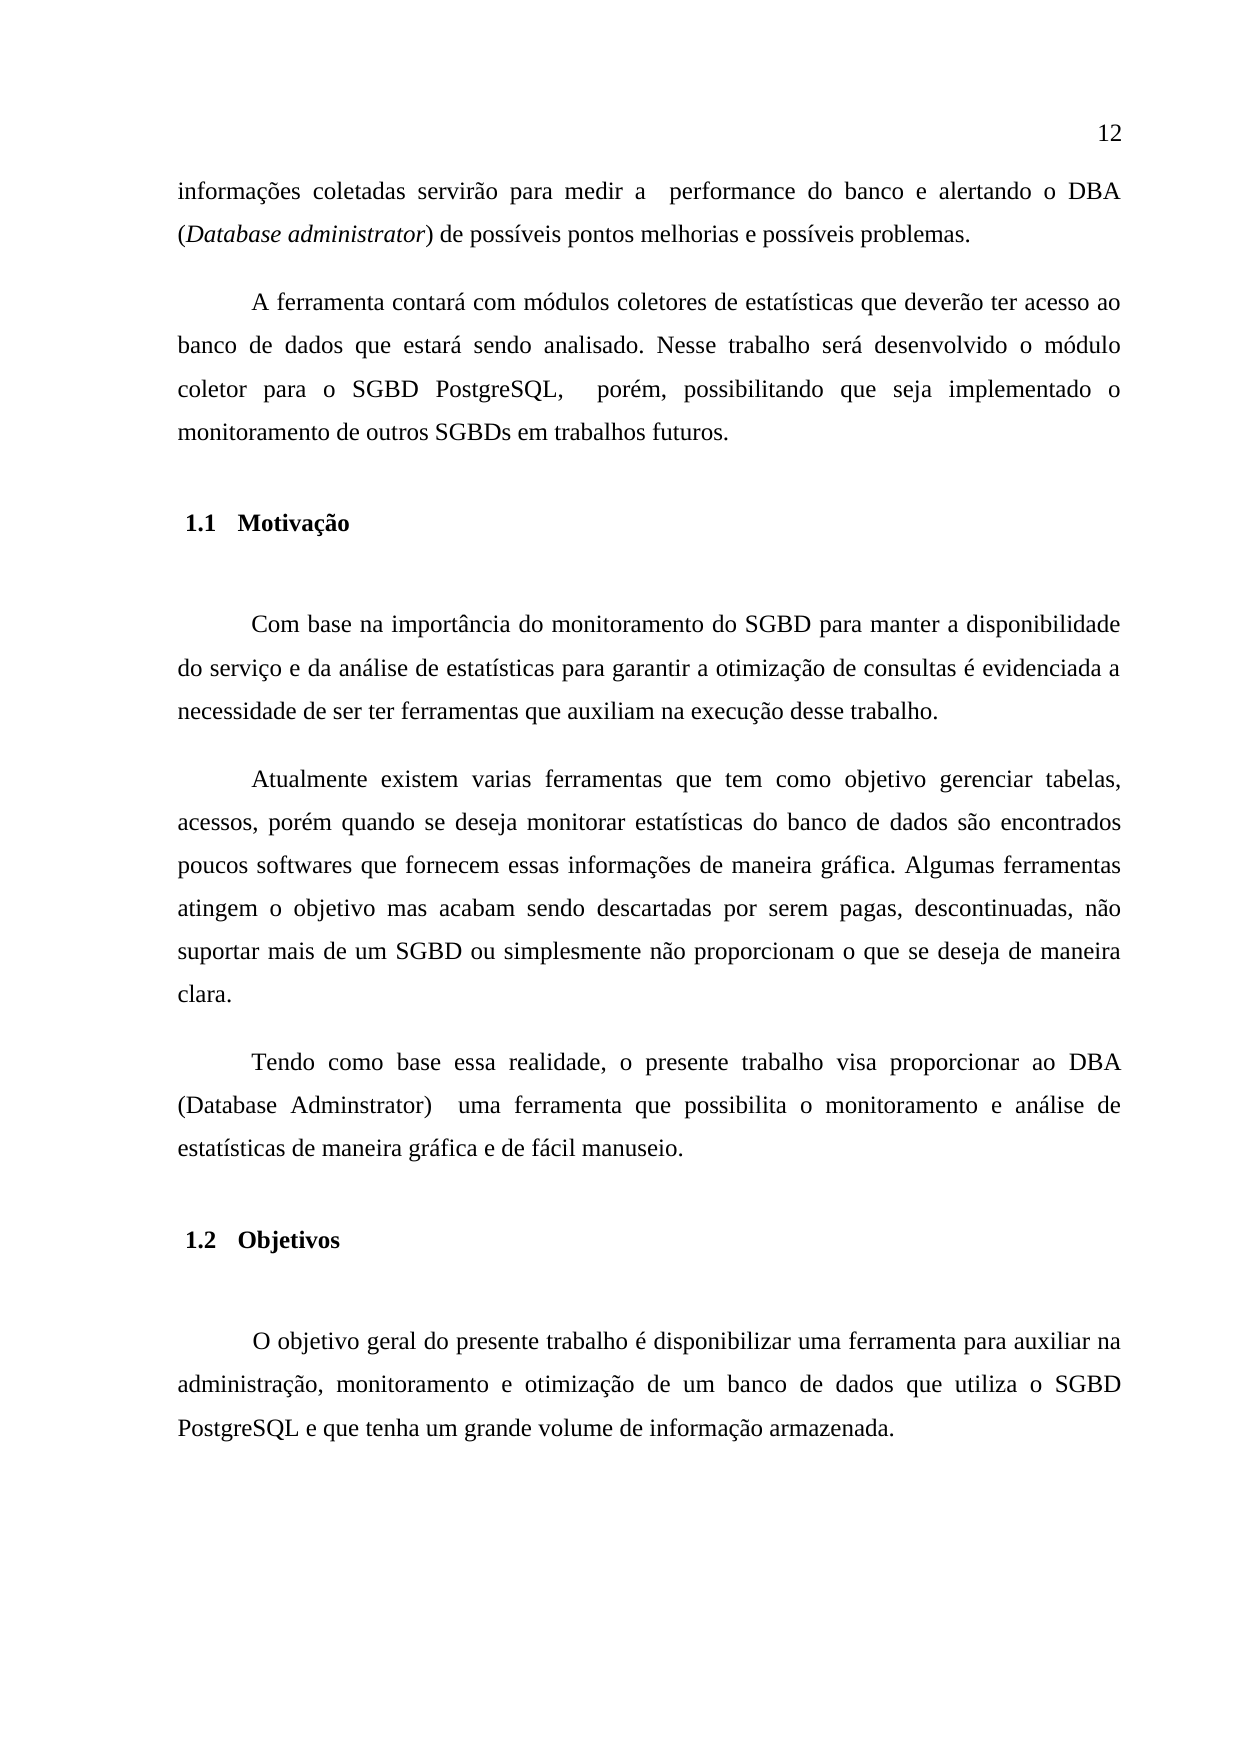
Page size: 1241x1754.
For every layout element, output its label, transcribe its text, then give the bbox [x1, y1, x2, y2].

text A ferramenta contará com módulos coletores de estatísticas que deverão ter acesso ao banco de dados que estará sendo analisado. Nesse trabalho será desenvolvido o módulo coletor para o SGBD PostgreSQL, porém, possibilitando que seja implementado o monitoramento de outros SGBDs em trabalhos futuros. [177, 287, 1122, 446]
list Motivação [185, 508, 1122, 537]
list Objetivos [185, 1225, 1122, 1253]
text Com base na importância do monitoramento do SGBD para manter a disponibilidade do serviço e da análise de estatísticas para garantir a otimização de consultas é evidenciada a necessidade de ser ter ferramentas que auxiliam na execução desse trabalho. [177, 609, 1122, 724]
text informações coletadas servirão para medir a performance do banco e alertando o DBA (Database administrator) de possíveis pontos melhorias e possíveis problemas. [177, 176, 1122, 248]
text O objetivo geral do presente trabalho é disponibilizar uma ferramenta para auxiliar na administração, monitoramento e otimização de um banco de dados que utiliza o SGBD PostgreSQL e que tenha um grande volume de informação armazenada. [177, 1326, 1122, 1441]
text Atualmente existem varias ferramentas que tem como objetivo gerenciar tabelas, acessos, porém quando se deseja monitorar estatísticas do banco de dados são encontrados poucos softwares que fornecem essas informações de maneira gráfica. Algumas ferramentas atingem o objetivo mas acabam sendo descartadas por serem pagas, descontinuadas, não suportar mais de um SGBD ou simplesmente não proporcionam o que se deseja de maneira clara. [177, 764, 1122, 1008]
text Tendo como base essa realidade, o presente trabalho visa proporcionar ao DBA (Database Adminstrator) uma ferramenta que possibilita o monitoramento e análise de estatísticas de maneira gráfica e de fácil manuseio. [177, 1047, 1122, 1162]
